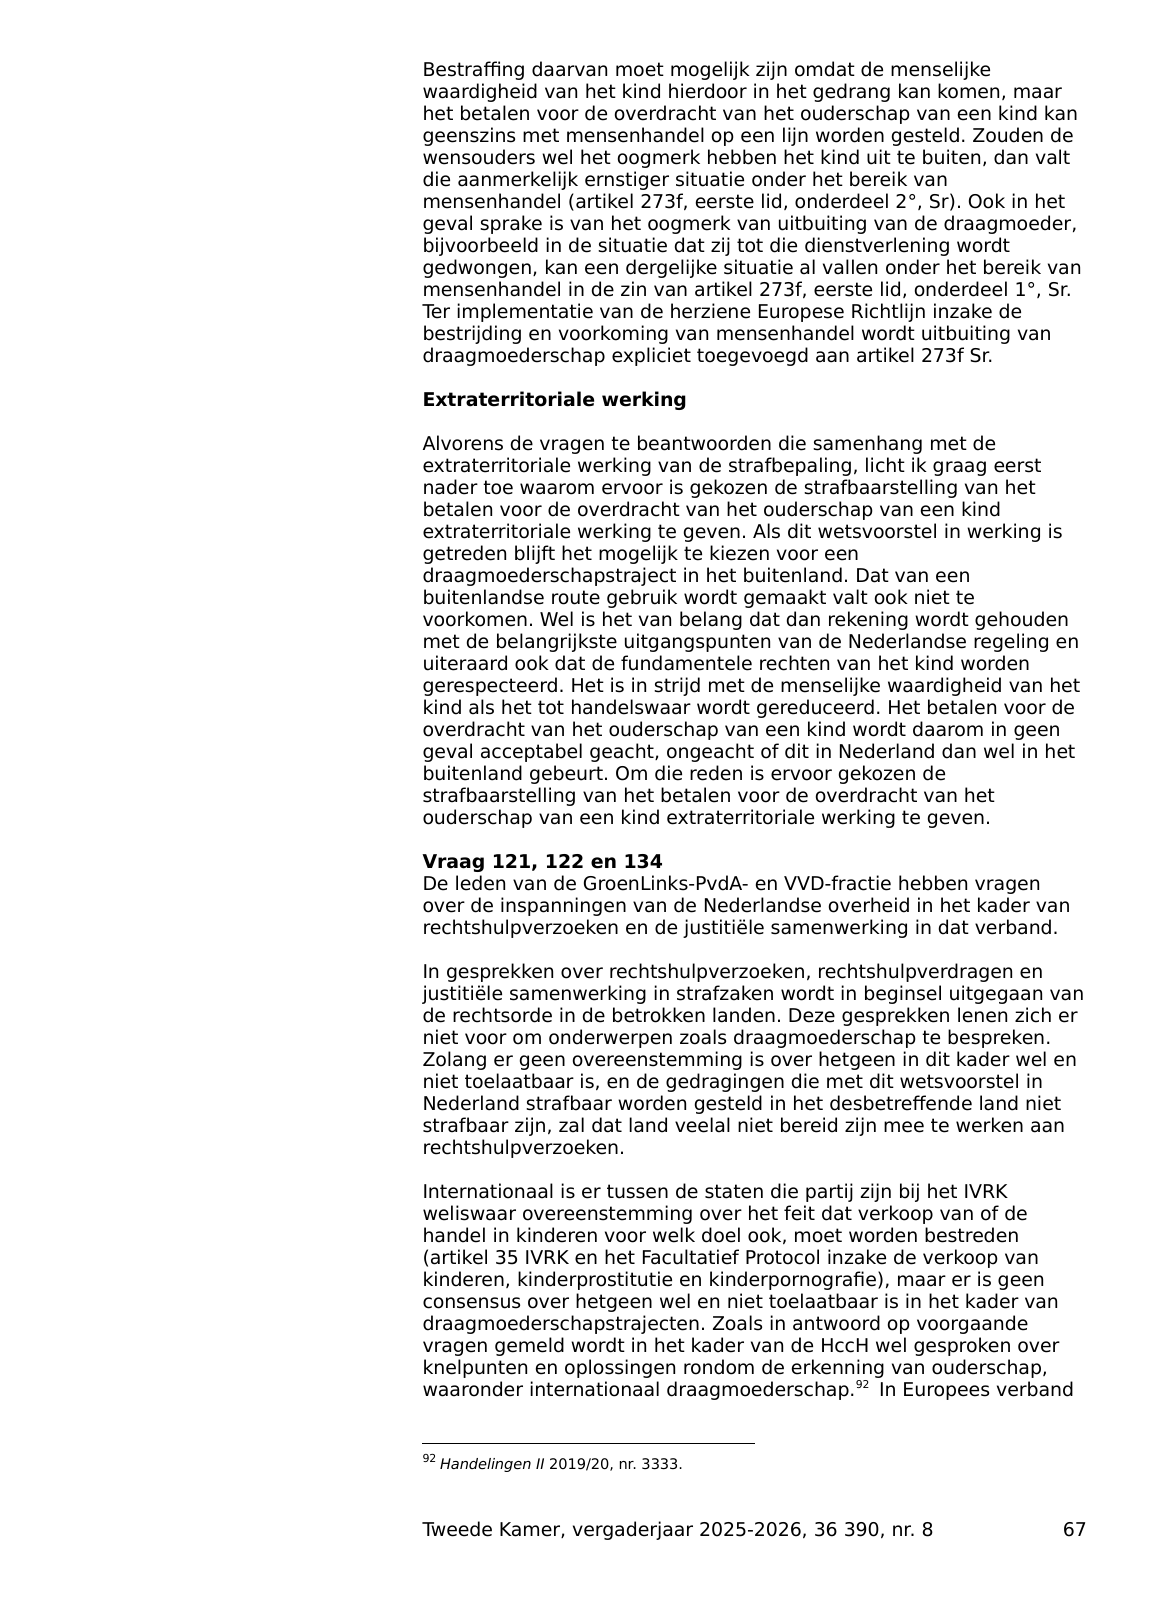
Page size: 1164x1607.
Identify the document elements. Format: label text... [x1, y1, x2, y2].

text In gesprekken over rechtshulpverzoeken, rechtshulpverdragen en justitiële samenwerking in strafzaken wordt in beginsel uitgegaan van de rechtsorde in de betrokken landen. Deze gesprekken lenen zich er niet voor om onderwerpen zoals draagmoederschap te bespreken. Zolang er geen overeenstemming is over hetgeen in dit kader wel en niet toelaatbaar is, en de gedragingen die met dit wetsvoorstel in Nederland strafbaar worden gesteld in het desbetreffende land niet strafbaar zijn, zal dat land veelal niet bereid zijn mee te werken aan rechtshulpverzoeken. [422, 961, 1087, 1159]
text De leden van de GroenLinks-PvdA- en VVD-fractie hebben vragen over de inspanningen van de Nederlandse overheid in het kader van rechtshulpverzoeken en de justitiële samenwerking in dat verband. [422, 873, 1087, 939]
text Handelingen II 2019/20, nr. 3333. [422, 1452, 1087, 1474]
text Internationaal is er tussen de staten die partij zijn bij het IVRK weliswaar overeenstemming over het feit dat verkoop van of de handel in kinderen voor welk doel ook, moet worden bestreden (artikel 35 IVRK en het Facultatief Protocol inzake de verkoop van kinderen, kinderprostitutie en kinderpornografie), maar er is geen consensus over hetgeen wel en niet toelaatbaar is in het kader van draagmoederschapstrajecten. Zoals in antwoord op voorgaande vragen gemeld wordt in het kader van de HccH wel gesproken over knelpunten en oplossingen rondom de erkenning van ouderschap, waaronder internationaal draagmoederschap. In Europees verband [422, 1181, 1087, 1401]
text Alvorens de vragen te beantwoorden die samenhang met de extraterritoriale werking van de strafbepaling, licht ik graag eerst nader toe waarom ervoor is gekozen de strafbaarstelling van het betalen voor de overdracht van het ouderschap van een kind extraterritoriale werking te geven. Als dit wetsvoorstel in werking is getreden blijft het mogelijk te kiezen voor een draagmoederschapstraject in het buitenland. Dat van een buitenlandse route gebruik wordt gemaakt valt ook niet te voorkomen. Wel is het van belang dat dan rekening wordt gehouden met de belangrijkste uitgangspunten van de Nederlandse regeling en uiteraard ook dat de fundamentele rechten van het kind worden gerespecteerd. Het is in strijd met de menselijke waardigheid van het kind als het tot handelswaar wordt gereduceerd. Het betalen voor de overdracht van het ouderschap van een kind wordt daarom in geen geval acceptabel geacht, ongeacht of dit in Nederland dan wel in het buitenland gebeurt. Om die reden is ervoor gekozen de strafbaarstelling van het betalen voor de overdracht van het ouderschap van een kind extraterritoriale werking te geven. [422, 433, 1087, 829]
text Bestraffing daarvan moet mogelijk zijn omdat de menselijke waardigheid van het kind hierdoor in het gedrang kan komen, maar het betalen voor de overdracht van het ouderschap van een kind kan geenszins met mensenhandel op een lijn worden gesteld. Zouden de wensouders wel het oogmerk hebben het kind uit te buiten, dan valt die aanmerkelijk ernstiger situatie onder het bereik van mensenhandel (artikel 273f, eerste lid, onderdeel 2°, Sr). Ook in het geval sprake is van het oogmerk van uitbuiting van de draagmoeder, bijvoorbeeld in de situatie dat zij tot die dienstverlening wordt gedwongen, kan een dergelijke situatie al vallen onder het bereik van mensenhandel in de zin van artikel 273f, eerste lid, onderdeel 1°, Sr. Ter implementatie van de herziene Europese Richtlijn inzake de bestrijding en voorkoming van mensenhandel wordt uitbuiting van draagmoederschap expliciet toegevoegd aan artikel 273f Sr. [422, 59, 1087, 367]
text Vraag 121, 122 en 134 [422, 851, 1087, 873]
subtitle Extraterritoriale werking [422, 389, 1087, 411]
